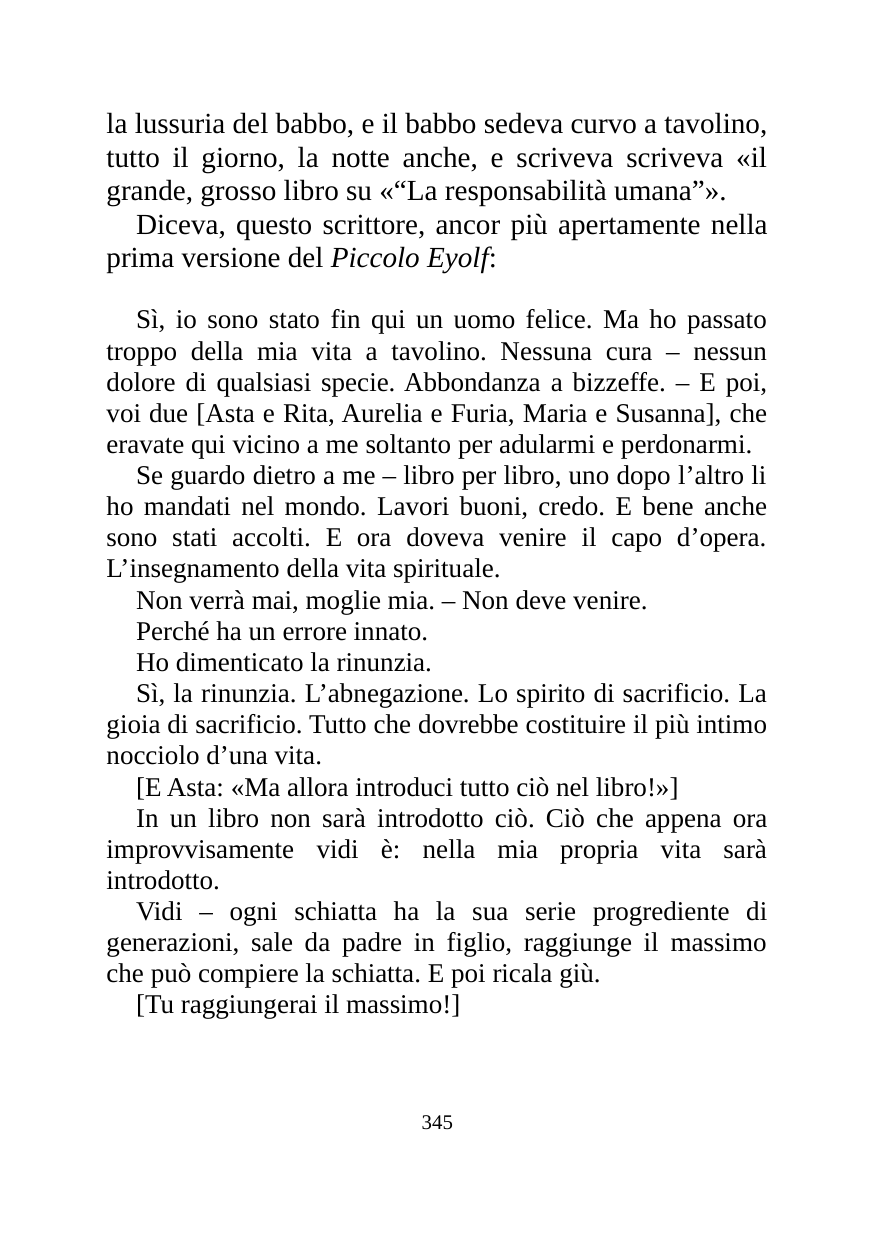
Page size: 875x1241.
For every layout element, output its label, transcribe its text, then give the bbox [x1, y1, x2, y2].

text Sì, la rinunzia. L’abnegazione. Lo spirito di sacrificio. La gioia di sacrificio. Tutto che dovrebbe costituire il più intimo nocciolo d’una vita. [106, 677, 768, 771]
text Non verrà mai, moglie mia. – Non deve venire. [106, 584, 768, 615]
text Se guardo dietro a me – libro per libro, uno dopo l’altro li ho mandati nel mondo. Lavori buoni, credo. E bene anche sono stati accolti. E ora doveva venire il capo d’opera. L’insegnamento della vita spirituale. [106, 459, 768, 584]
text Vidi – ogni schiatta ha la sua serie progrediente di generazioni, sale da padre in figlio, raggiunge il massimo che può compiere la schiatta. E poi ricala giù. [106, 895, 768, 989]
text Diceva, questo scrittore, ancor più apertamente nella prima versione del Piccolo Eyolf: [106, 207, 768, 274]
text la lussuria del babbo, e il babbo sedeva curvo a tavolino, tutto il giorno, la notte anche, e scriveva scriveva «il grande, grosso libro su «“La responsabilità umana”». [106, 106, 768, 207]
text [Tu raggiungerai il massimo!] [106, 989, 768, 1020]
text Ho dimenticato la rinunzia. [106, 646, 768, 677]
text Perché ha un errore innato. [106, 615, 768, 646]
text In un libro non sarà introdotto ciò. Ciò che appena ora improvvisamente vidi è: nella mia propria vita sarà introdotto. [106, 802, 768, 895]
text Sì, io sono stato fin qui un uomo felice. Ma ho passato troppo della mia vita a tavolino. Nessuna cura – nessun dolore di qualsiasi specie. Abbondanza a bizzeffe. – E poi, voi due [Asta e Rita, Aurelia e Furia, Maria e Susanna], che eravate qui vicino a me soltanto per adularmi e perdonarmi. [106, 303, 768, 459]
text [E Asta: «Ma allora introduci tutto ciò nel libro!»] [106, 771, 768, 802]
